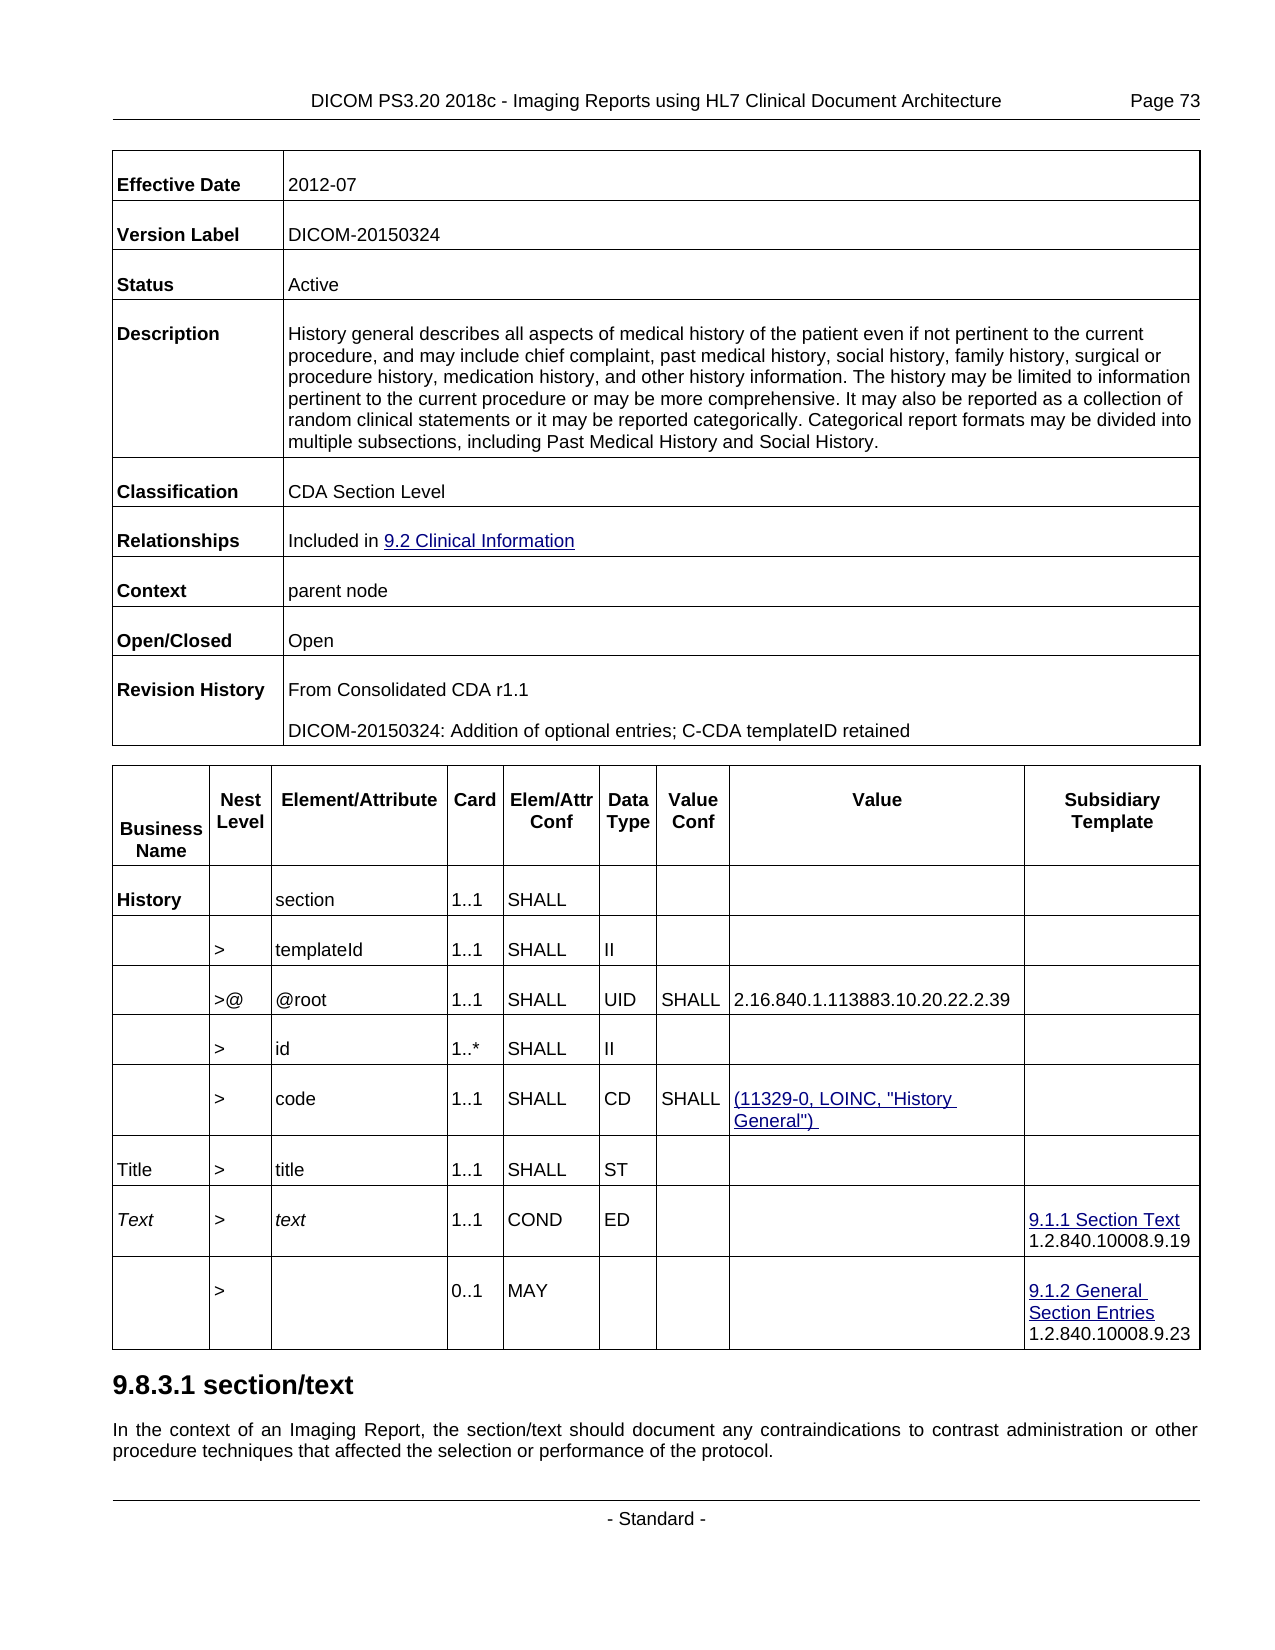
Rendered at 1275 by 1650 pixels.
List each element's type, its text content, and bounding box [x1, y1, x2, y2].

table_cell Active [284, 250, 1199, 299]
table_cell [600, 866, 656, 915]
table_cell ED [600, 1186, 656, 1256]
table_cell Included in 9.2 Clinical Information [284, 507, 1199, 556]
table_cell 1..1 [448, 966, 503, 1014]
table_cell (11329-0, LOINC, "History General") [730, 1065, 1024, 1135]
table_cell SHALL [504, 1015, 599, 1064]
table_cell Title [113, 1136, 209, 1185]
table_cell [113, 966, 209, 1014]
table_cell > [210, 1136, 271, 1185]
table_cell Relationships [113, 507, 283, 556]
table_cell UID [600, 966, 656, 1014]
table_cell > [210, 916, 271, 964]
table_cell Status [113, 250, 283, 299]
table_cell [1025, 1015, 1199, 1064]
table_cell History [113, 866, 209, 915]
table_cell 1..1 [448, 1186, 503, 1256]
table_cell > [210, 1015, 271, 1064]
table_cell [113, 1065, 209, 1135]
table_cell text [272, 1186, 447, 1256]
table_cell SHALL [504, 966, 599, 1014]
table_cell parent node [284, 557, 1199, 606]
table_cell From Consolidated CDA r1.1 DICOM-20150324: Addition of optional entries; C-CDA templateID retained [284, 656, 1199, 745]
table_cell 1..1 [448, 866, 503, 915]
table_header Card [448, 766, 503, 865]
table_cell 9.1.2 General Section Entries 1.2.840.10008.9.23 [1025, 1257, 1199, 1349]
table_cell 1..* [448, 1015, 503, 1064]
table_cell Version Label [113, 201, 283, 249]
table_cell Classification [113, 458, 283, 506]
table_cell [730, 916, 1024, 964]
table_cell 2012-07 [284, 151, 1199, 200]
table_cell >@ [210, 966, 271, 1014]
table_cell > [210, 1065, 271, 1135]
table_cell [1025, 1065, 1199, 1135]
table_cell title [272, 1136, 447, 1185]
table_cell > [210, 1186, 271, 1256]
table_cell [657, 1186, 729, 1256]
table_cell SHALL [504, 866, 599, 915]
table_cell [210, 866, 271, 915]
table_cell Effective Date [113, 151, 283, 200]
table_cell 0..1 [448, 1257, 503, 1349]
table_cell [657, 866, 729, 915]
table_cell CD [600, 1065, 656, 1135]
table_cell [657, 1257, 729, 1349]
table_cell 9.1.1 Section Text 1.2.840.10008.9.19 [1025, 1186, 1199, 1256]
table_cell Open/Closed [113, 607, 283, 655]
table_cell SHALL [504, 1136, 599, 1185]
table_cell History general describes all aspects of medical history of the patient even if not pertinent to the current procedure, and may include chief complaint, past medical history, social history, family history, surgical or procedure history, medication history, and other history information. The history may be limited to information pertinent to the current procedure or may be more comprehensive. It may also be reported as a collection of random clinical statements or it may be reported categorically. Categorical report formats may be divided into multiple subsections, including Past Medical History and Social History. [284, 300, 1199, 457]
table_cell [600, 1257, 656, 1349]
table_cell [730, 1257, 1024, 1349]
table_header Element/​Attribute [272, 766, 447, 865]
table_header Business Name [113, 766, 209, 865]
table_cell [113, 916, 209, 964]
table_cell [113, 1015, 209, 1064]
table_cell SHALL [657, 966, 729, 1014]
table_cell II [600, 916, 656, 964]
table_cell SHALL [657, 1065, 729, 1135]
table_cell ST [600, 1136, 656, 1185]
table_cell id [272, 1015, 447, 1064]
table_cell Open [284, 607, 1199, 655]
table_cell [730, 1186, 1024, 1256]
table_cell 1..1 [448, 1136, 503, 1185]
text 9.8.3.1 section/text [112, 1369, 1200, 1400]
table_cell 1..1 [448, 1065, 503, 1135]
table_cell section [272, 866, 447, 915]
table_cell [657, 916, 729, 964]
table_cell [1025, 966, 1199, 1014]
table_cell 2.16.840.1.113883.​10.20.22.2.39 [730, 966, 1024, 1014]
table_cell II [600, 1015, 656, 1064]
table_cell [1025, 866, 1199, 915]
table_cell [272, 1257, 447, 1349]
table_cell [730, 866, 1024, 915]
table_header Nest Level [210, 766, 271, 865]
table_header Data Type [600, 766, 656, 865]
table_cell [657, 1136, 729, 1185]
table_header Subsidiary Template [1025, 766, 1199, 865]
table_cell [730, 1136, 1024, 1185]
table_cell CDA Section Level [284, 458, 1199, 506]
table_header Elem/Attr Conf [504, 766, 599, 865]
table_cell [657, 1015, 729, 1064]
table_cell [730, 1015, 1024, 1064]
table_cell Context [113, 557, 283, 606]
table_cell > [210, 1257, 271, 1349]
table_cell MAY [504, 1257, 599, 1349]
text In the context of an Imaging Report, the section/text should document any contraindications to contrast administration or other procedure techniques that affected the selection or performance of the protocol. [112, 1419, 1200, 1462]
table_header Value Conf [657, 766, 729, 865]
table_cell Revision History [113, 656, 283, 745]
table_cell @root [272, 966, 447, 1014]
table_cell [1025, 916, 1199, 964]
table_cell SHALL [504, 916, 599, 964]
table_cell Text [113, 1186, 209, 1256]
table_cell [1025, 1136, 1199, 1185]
table_cell COND [504, 1186, 599, 1256]
table_cell DICOM-20150324 [284, 201, 1199, 249]
table_cell code [272, 1065, 447, 1135]
table_cell SHALL [504, 1065, 599, 1135]
table_cell template​Id [272, 916, 447, 964]
table_cell 1..1 [448, 916, 503, 964]
table_header Value [730, 766, 1024, 865]
table_cell [113, 1257, 209, 1349]
table_cell Description [113, 300, 283, 457]
